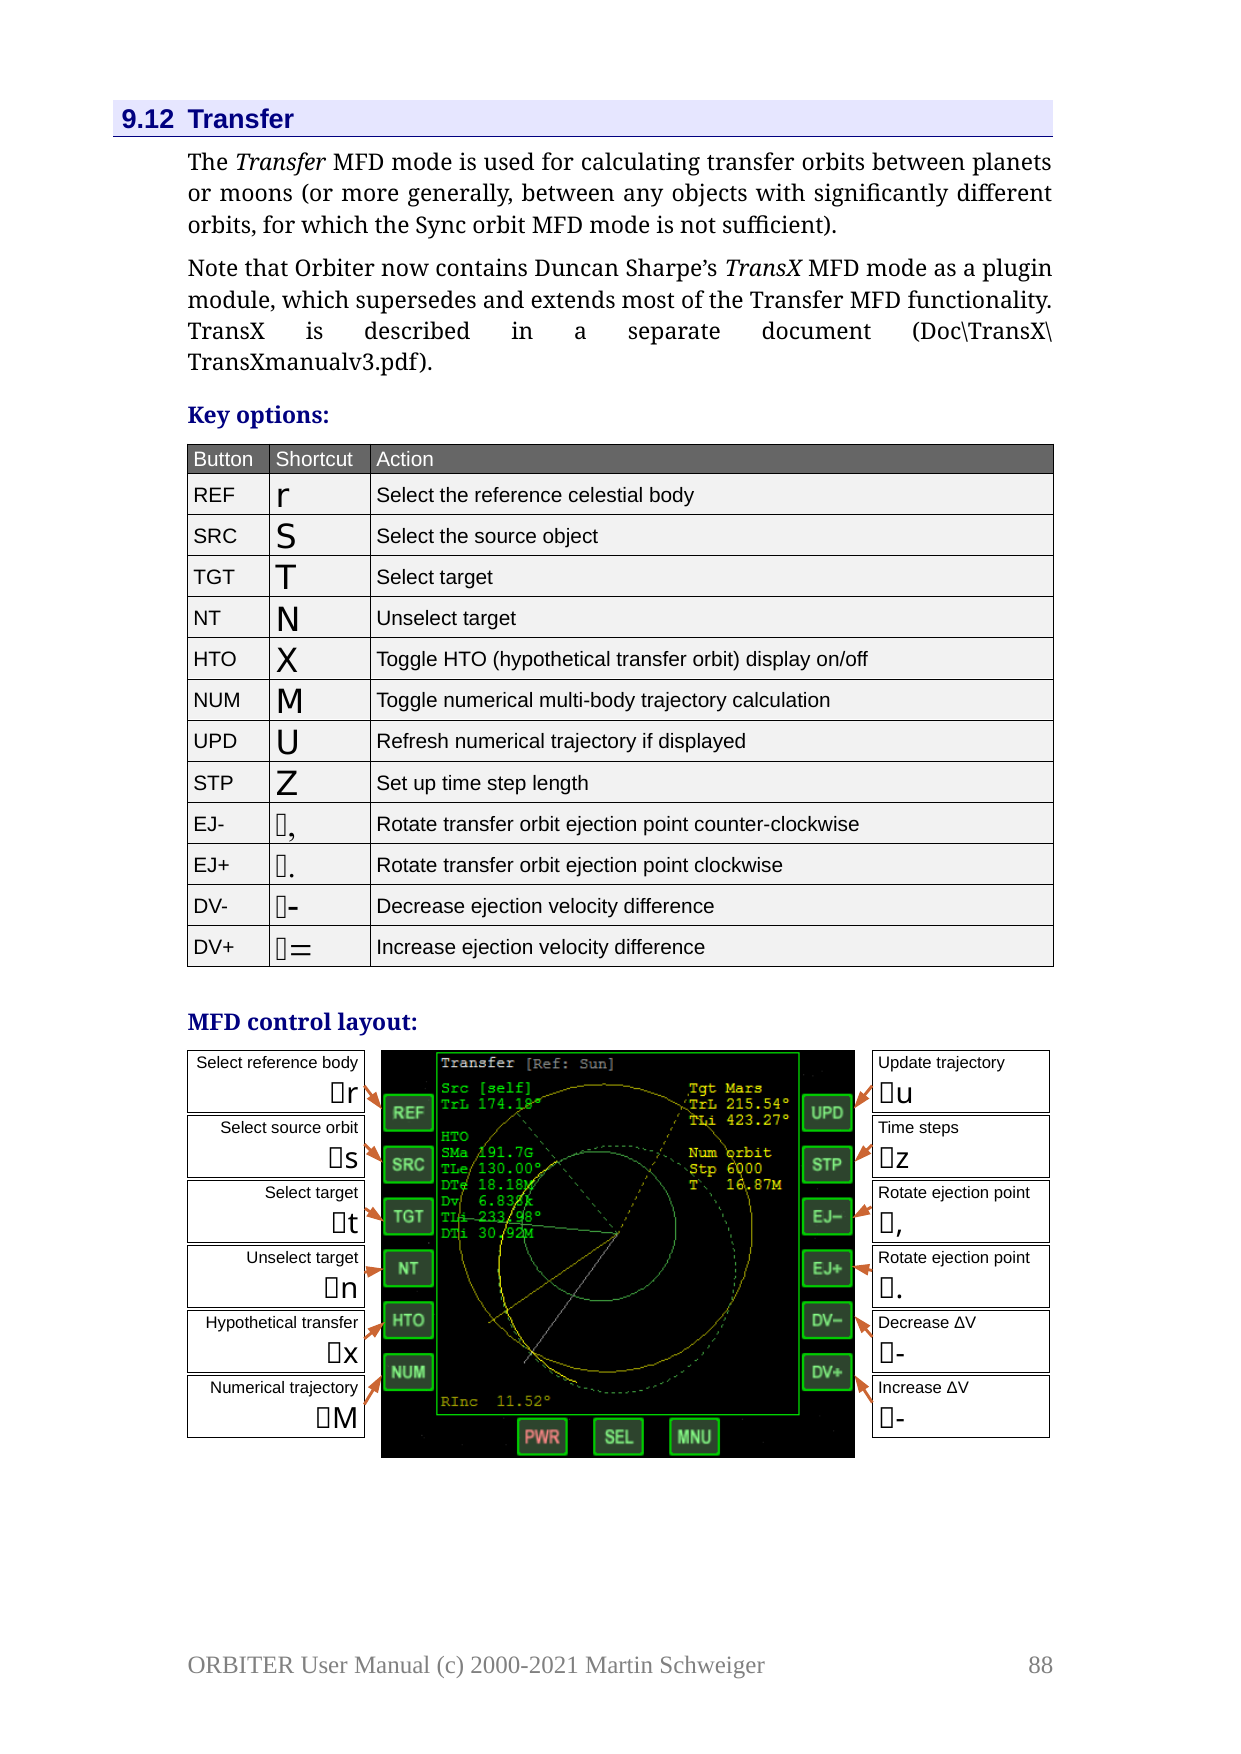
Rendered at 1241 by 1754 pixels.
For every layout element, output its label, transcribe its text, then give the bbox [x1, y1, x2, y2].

table_cell TGT [188, 556, 269, 596]
table_cell EJ- [188, 803, 269, 843]
table_cell Set up time step length [371, 762, 1053, 802]
table_cell - [270, 885, 370, 925]
subtitle Key options: [187, 399, 1053, 430]
table_cell . [270, 844, 370, 884]
table_cell Select the source object [371, 515, 1053, 555]
table_cell N [270, 597, 370, 637]
table_cell Increase ejection velocity difference [371, 926, 1053, 966]
table_cell Toggle numerical multi-body trajectory calculation [371, 680, 1053, 719]
table_cell X [270, 638, 370, 678]
picture [381, 1050, 855, 1458]
table_cell DV- [188, 885, 269, 925]
table_cell T [270, 556, 370, 596]
subtitle MFD control layout: [187, 1006, 1053, 1037]
table_cell Rotate transfer orbit ejection point counter-clockwise [371, 803, 1053, 843]
table_cell Toggle HTO (hypothetical transfer orbit) display on/off [371, 638, 1053, 678]
table_cell STP [188, 762, 269, 802]
table_cell DV+ [188, 926, 269, 966]
table_cell EJ+ [188, 844, 269, 884]
table_cell NT [188, 597, 269, 637]
table_cell U [270, 721, 370, 761]
table_cell Unselect target [371, 597, 1053, 637]
table_cell Rotate transfer orbit ejection point clockwise [371, 844, 1053, 884]
table_cell = [270, 926, 370, 966]
table_cell HTO [188, 638, 269, 678]
table_cell Select target [371, 556, 1053, 596]
text The Transfer MFD mode is used for calculating transfer orbits between planets or moons (or more generally, between any objects with significantly different orbits, for which the Sync orbit MFD mode is not sufficient). [187, 146, 1053, 239]
table_cell S [270, 515, 370, 555]
table_header Action [371, 445, 1053, 473]
table_cell NUM [188, 680, 269, 719]
table_cell , [270, 803, 370, 843]
table_cell Refresh numerical trajectory if displayed [371, 721, 1053, 761]
table_cell REF [188, 474, 269, 514]
table_header Button [188, 445, 269, 473]
table_header Shortcut [270, 445, 370, 473]
table_cell M [270, 680, 370, 719]
subtitle Transfer [113, 100, 1053, 136]
text Note that Orbiter now contains Duncan Sharpe’s TransX MFD mode as a plugin module, which supersedes and extends most of the Transfer MFD functionality. TransX is described in a separate document (Doc\TransX\TransXmanualv3.pdf). [187, 252, 1053, 377]
table_cell Z [270, 762, 370, 802]
table_cell r [270, 474, 370, 514]
table_cell Select the reference celestial body [371, 474, 1053, 514]
table_cell Decrease ejection velocity difference [371, 885, 1053, 925]
table_cell UPD [188, 721, 269, 761]
table_cell SRC [188, 515, 269, 555]
